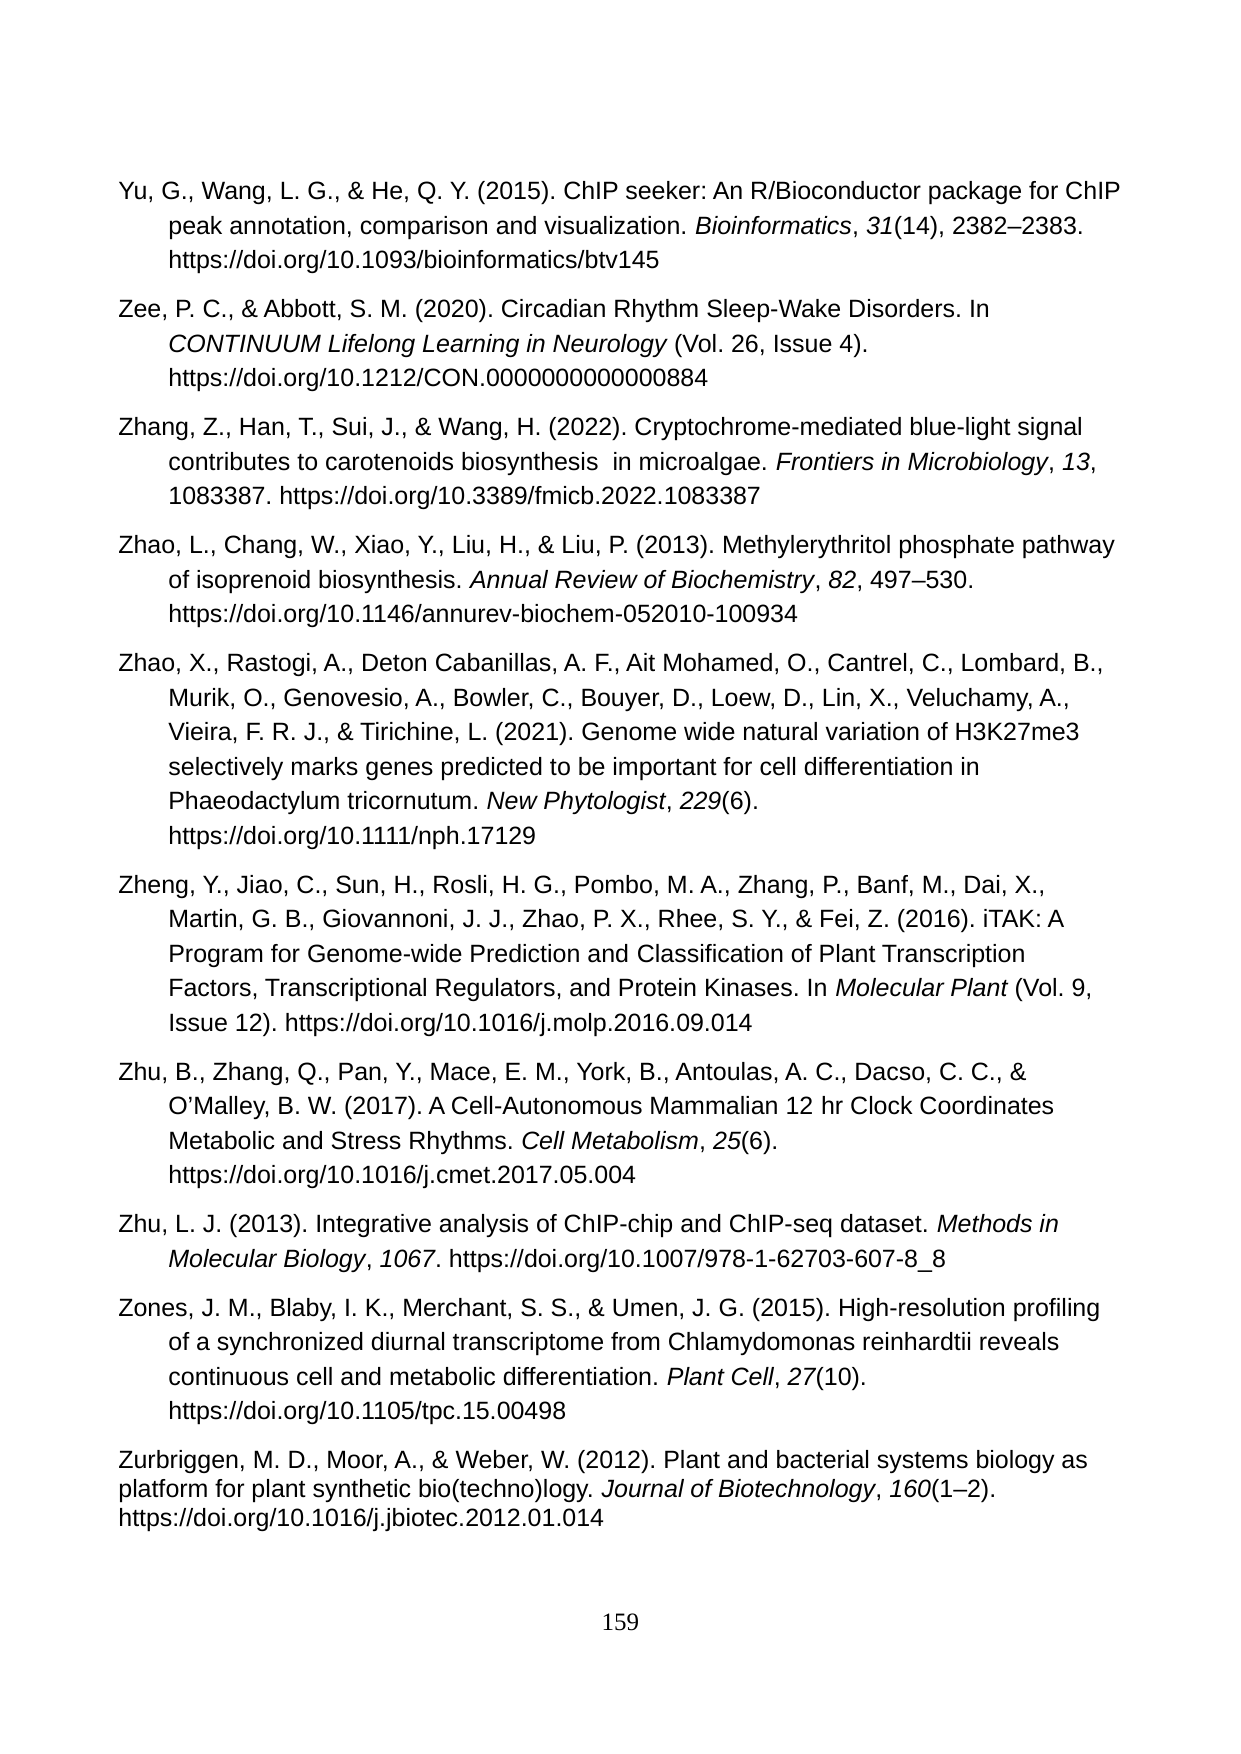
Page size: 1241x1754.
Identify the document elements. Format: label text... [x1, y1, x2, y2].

text Zhu, L. J. (2013). Integrative analysis of ChIP-chip and ChIP-seq dataset. Methods in Molecular Biology, 1067. https://doi.org/10.1007/978-1-62703-607-8_8 [118, 1209, 1122, 1273]
text Yu, G., Wang, L. G., & He, Q. Y. (2015). ChIP seeker: An R/Bioconductor package for ChIP peak annotation, comparison and visualization. Bioinformatics, 31(14), 2382–2383. https://doi.org/10.1093/bioinformatics/btv145 [118, 176, 1122, 274]
text Zee, P. C., & Abbott, S. M. (2020). Circadian Rhythm Sleep-Wake Disorders. In CONTINUUM Lifelong Learning in Neurology (Vol. 26, Issue 4). https://doi.org/10.1212/CON.0000000000000884 [118, 294, 1122, 392]
text Zhang, Z., Han, T., Sui, J., & Wang, H. (2022). Cryptochrome-mediated blue-light signal contributes to carotenoids biosynthesis in microalgae. Frontiers in Microbiology, 13, 1083387. https://doi.org/10.3389/fmicb.2022.1083387 [118, 412, 1122, 510]
text Zurbriggen, M. D., Moor, A., & Weber, W. (2012). Plant and bacterial systems biology as platform for plant synthetic bio(techno)logy. Journal of Biotechnology, 160(1–2). https://doi.org/10.1016/j.jbiotec.2012.01.014 [118, 1445, 1122, 1532]
text Zones, J. M., Blaby, I. K., Merchant, S. S., & Umen, J. G. (2015). High-resolution profiling of a synchronized diurnal transcriptome from Chlamydomonas reinhardtii reveals continuous cell and metabolic differentiation. Plant Cell, 27(10). https://doi.org/10.1105/tpc.15.00498 [118, 1293, 1122, 1425]
text Zhu, B., Zhang, Q., Pan, Y., Mace, E. M., York, B., Antoulas, A. C., Dacso, C. C., & O’Malley, B. W. (2017). A Cell-Autonomous Mammalian 12 hr Clock Coordinates Metabolic and Stress Rhythms. Cell Metabolism, 25(6). https://doi.org/10.1016/j.cmet.2017.05.004 [118, 1057, 1122, 1189]
text Zheng, Y., Jiao, C., Sun, H., Rosli, H. G., Pombo, M. A., Zhang, P., Banf, M., Dai, X., Martin, G. B., Giovannoni, J. J., Zhao, P. X., Rhee, S. Y., & Fei, Z. (2016). iTAK: A Program for Genome-wide Prediction and Classification of Plant Transcription Factors, Transcriptional Regulators, and Protein Kinases. In Molecular Plant (Vol. 9, Issue 12). https://doi.org/10.1016/j.molp.2016.09.014 [118, 870, 1122, 1037]
text Zhao, X., Rastogi, A., Deton Cabanillas, A. F., Ait Mohamed, O., Cantrel, C., Lombard, B., Murik, O., Genovesio, A., Bowler, C., Bouyer, D., Loew, D., Lin, X., Veluchamy, A., Vieira, F. R. J., & Tirichine, L. (2021). Genome wide natural variation of H3K27me3 selectively marks genes predicted to be important for cell differentiation in Phaeodactylum tricornutum. New Phytologist, 229(6). https://doi.org/10.1111/nph.17129 [118, 648, 1122, 849]
text Zhao, L., Chang, W., Xiao, Y., Liu, H., & Liu, P. (2013). Methylerythritol phosphate pathway of isoprenoid biosynthesis. Annual Review of Biochemistry, 82, 497–530. https://doi.org/10.1146/annurev-biochem-052010-100934 [118, 530, 1122, 628]
